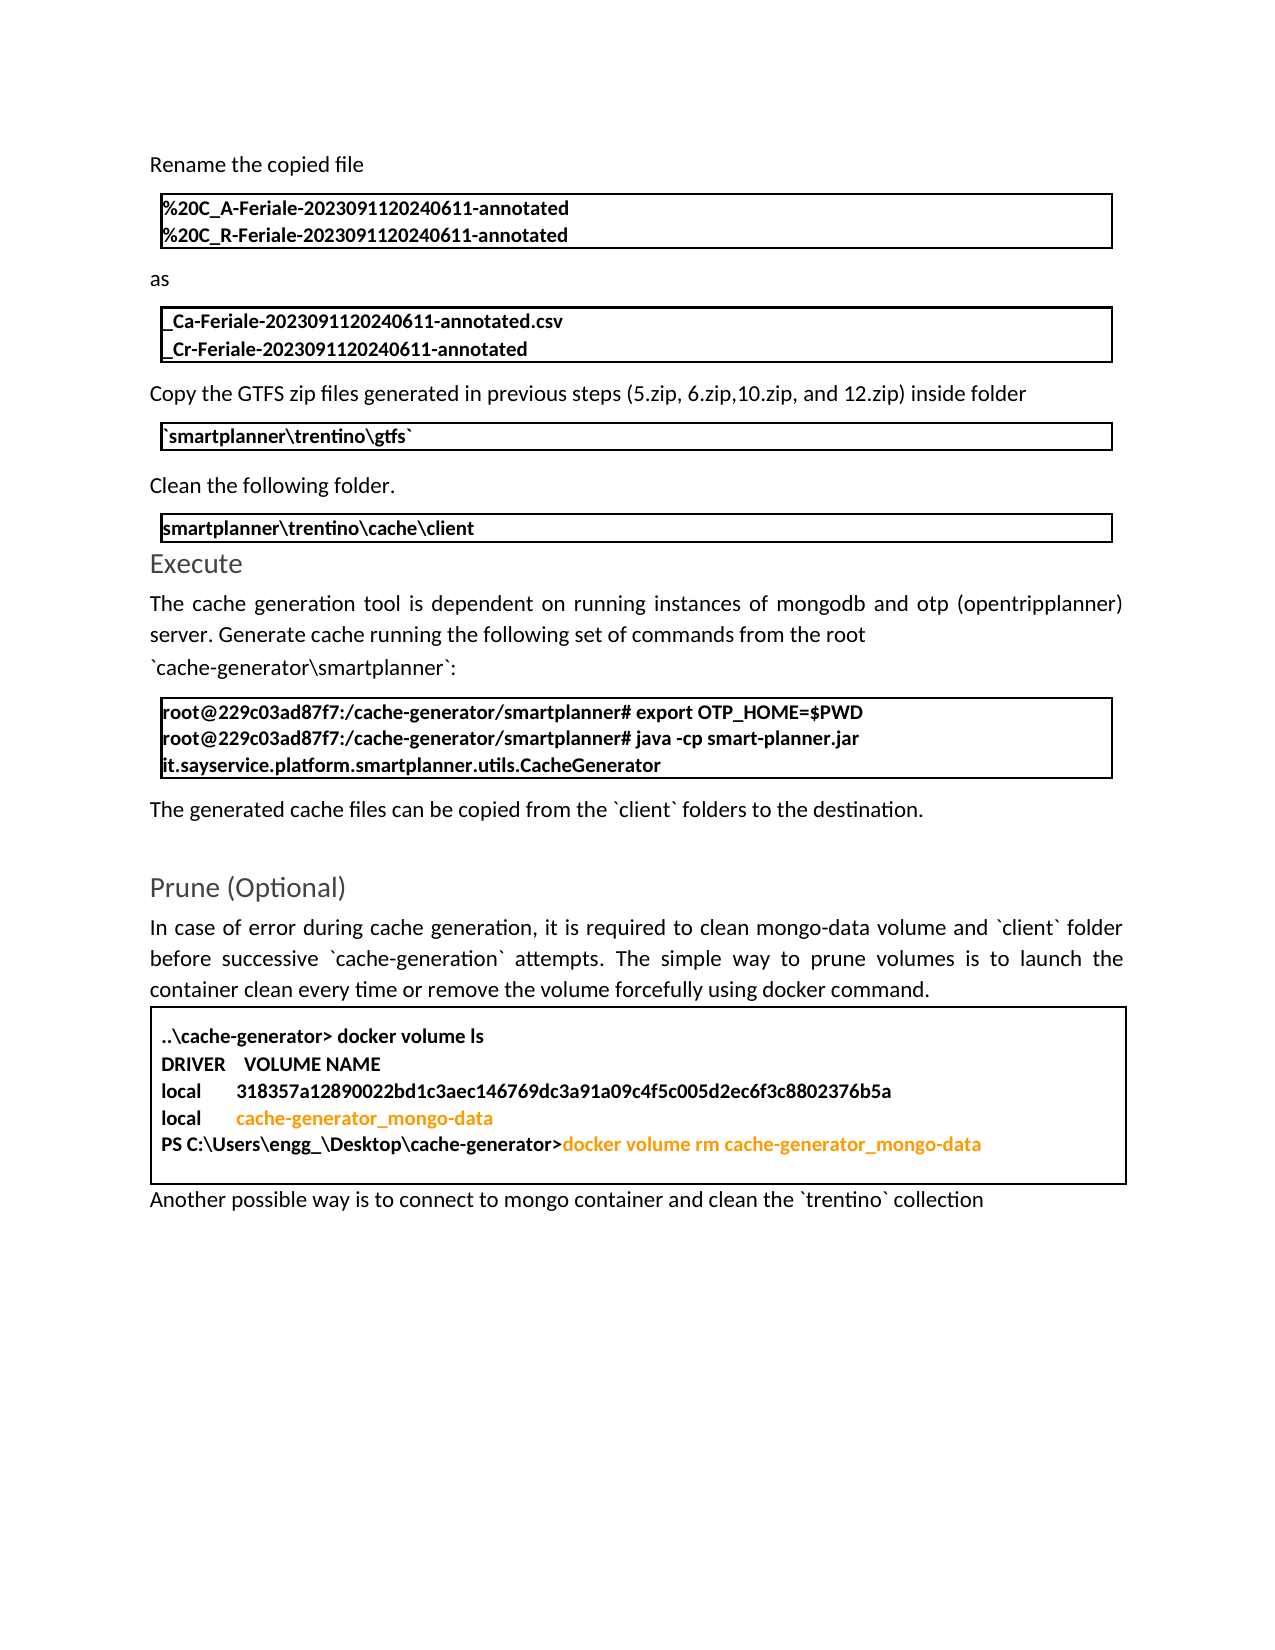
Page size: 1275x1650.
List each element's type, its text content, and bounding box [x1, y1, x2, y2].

text Rename the copied file [149, 150, 1125, 178]
text `smartplanner\trentino\gtfs` [163, 424, 1111, 449]
text In case of error during cache generation, it is required to clean mongo-data volume and `client` folder before successive `cache-generation` attempts. The simple way to prune volumes is to launch the container clean every time or remove the volume forcefully using docker command. [149, 913, 1125, 1003]
text _Cr-Feriale-2023091120240611-annotated [163, 334, 1111, 361]
text Clean the following folder. [149, 471, 1125, 499]
text as [149, 264, 1125, 292]
text smartplanner\trentino\cache\client [163, 515, 1111, 541]
text `cache-generator\smartplanner`: [149, 653, 1125, 681]
text root@229c03ad87f7:/cache-generator/smartplanner# export OTP_HOME=$PWD root@229c03ad87f7:/cache-generator/smartplanner# java -cp smart-planner.jar it.sayservice.platform.smartplanner.utils.CacheGenerator [163, 699, 1111, 777]
text Another possible way is to connect to mongo container and clean the `trentino` collection [149, 1185, 1125, 1213]
text %20C_A-Feriale-2023091120240611-annotated [163, 195, 1111, 220]
text Copy the GTFS zip files generated in previous steps (5.zip, 6.zip,10.zip, and 12.zip) inside folder [149, 379, 1125, 407]
subtitle Execute [149, 545, 1125, 580]
text The generated cache files can be copied from the `client` folders to the destination. [149, 796, 1125, 823]
table_header ..\cache-generator> docker volume ls DRIVER VOLUME NAME local 318357a12890022bd1c3aec146769dc3a91a09c4f5c005d2ec6f3c8802376b5a local cache-generator_mongo-data PS C:\Users\engg_\Desktop\cache-generator>docker volume rm cache-generator_mongo-data [152, 1008, 1125, 1183]
subtitle Prune (Optional) [149, 869, 1125, 905]
text The cache generation tool is dependent on running instances of mongodb and otp (opentripplanner) server. Generate cache running the following set of commands from the root [149, 589, 1125, 648]
text %20C_R-Feriale-2023091120240611-annotated [163, 220, 1111, 247]
text _Ca-Feriale-2023091120240611-annotated.csv [163, 309, 1111, 334]
